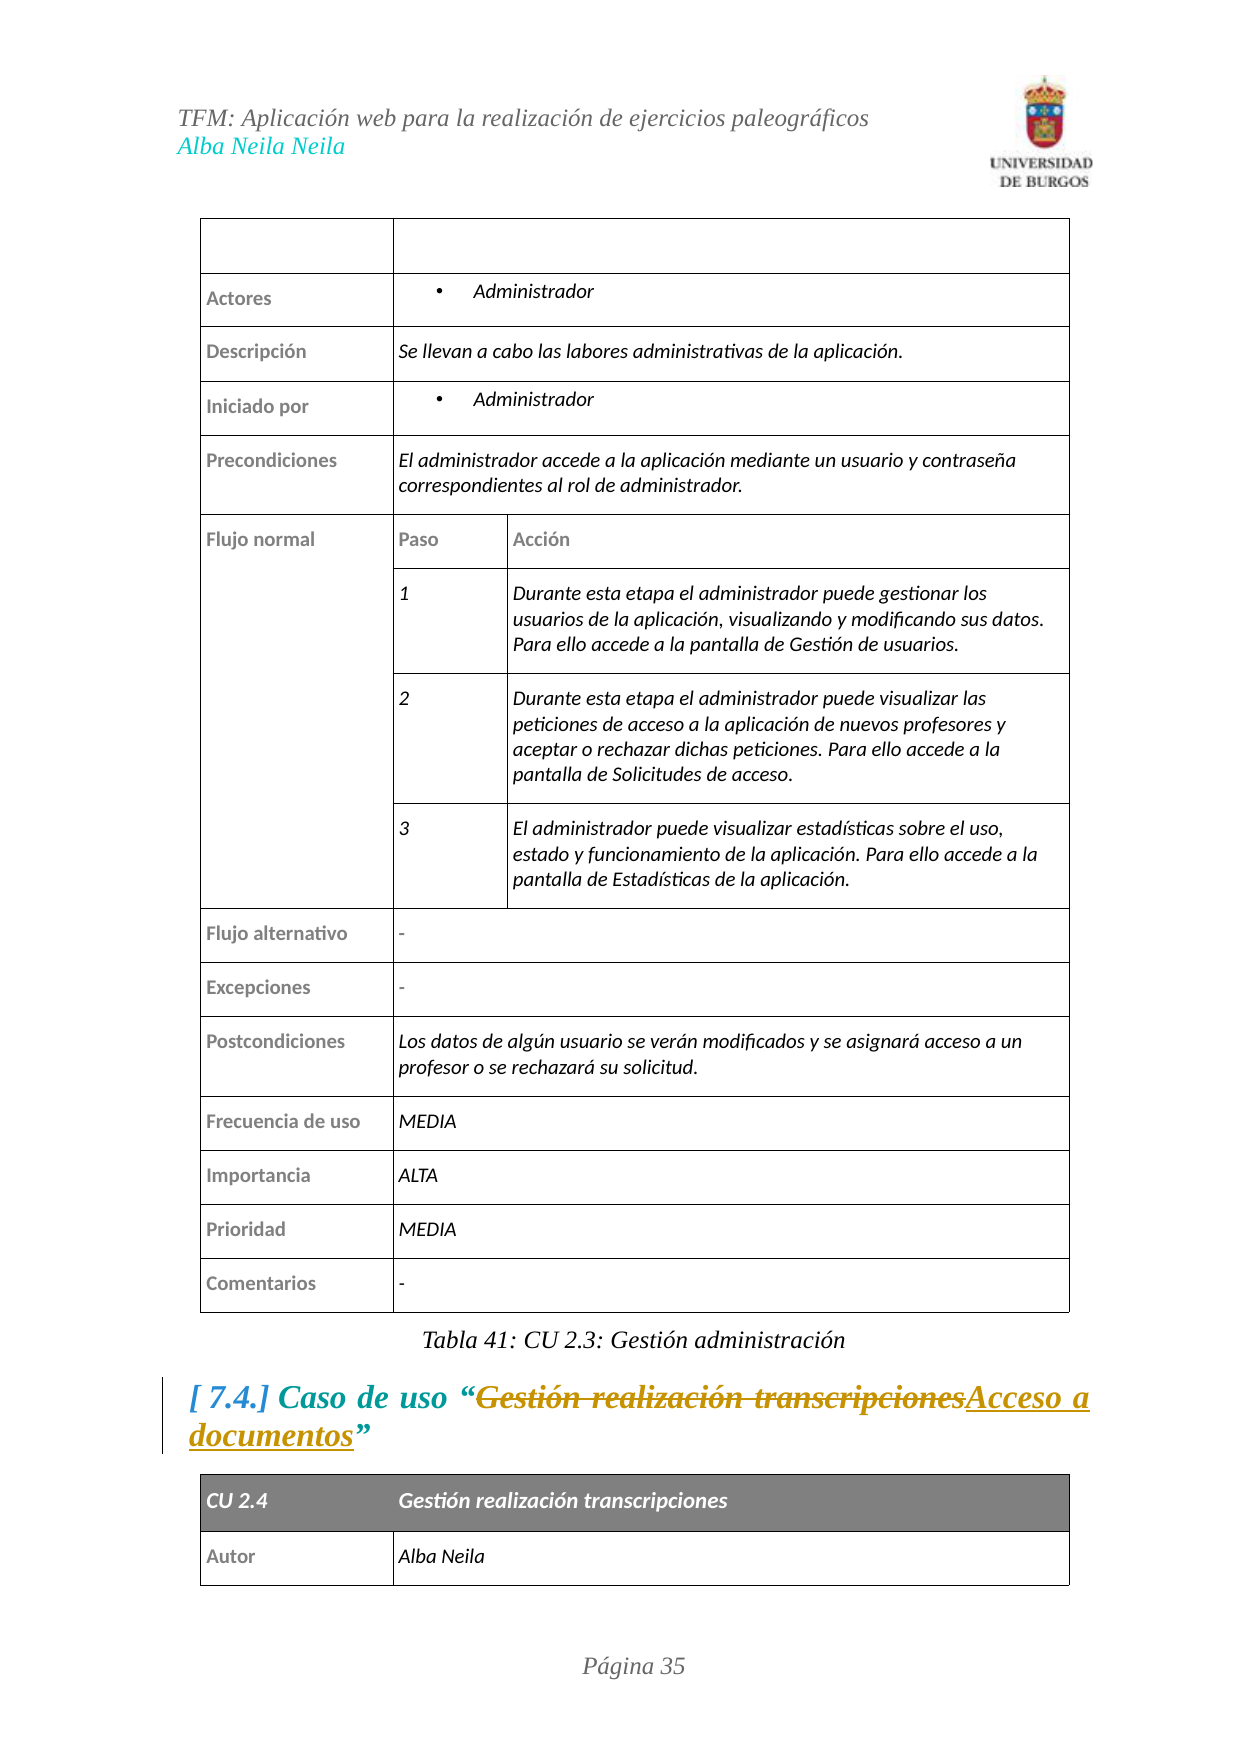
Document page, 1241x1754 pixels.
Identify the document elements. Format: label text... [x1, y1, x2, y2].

table_cell Los datos de algún usuario se verán modificados y se asignará acceso a un profesor o se rechazará su solicitud. [394, 1017, 1069, 1096]
table_cell Flujo alternativo [201, 909, 393, 962]
table_cell MEDIA [394, 1097, 1069, 1150]
table_cell Durante esta etapa el administrador puede gestionar los usuarios de la aplicación, visualizando y modificando sus datos. Para ello accede a la pantalla de Gestión de usuarios. [508, 569, 1069, 673]
table_cell - [394, 1259, 1069, 1312]
table_cell Importancia [201, 1151, 393, 1204]
table_cell - [394, 909, 1069, 962]
table_cell El administrador accede a la aplicación mediante un usuario y contraseña correspondientes al rol de administrador. [394, 436, 1069, 514]
table_cell Iniciado por [201, 382, 393, 434]
table_cell 3 [394, 804, 507, 908]
table_header CU 2.4 [201, 1475, 393, 1531]
subtitle Caso de uso “Acceso a documentos” [189, 1377, 1092, 1454]
table_cell Comentarios [201, 1259, 393, 1312]
table_cell Actores [201, 274, 393, 326]
table_cell El administrador puede visualizar estadísticas sobre el uso, estado y funcionamiento de la aplicación. Para ello accede a la pantalla de Estadísticas de la aplicación. [508, 804, 1069, 908]
table_cell MEDIA [394, 1205, 1069, 1258]
table_cell Administrador [394, 274, 1069, 326]
table_cell Prioridad [201, 1205, 393, 1258]
picture [990, 75, 1093, 187]
table_cell Administrador [394, 382, 1069, 434]
table_cell Paso [394, 515, 507, 568]
table_cell Alba Neila [394, 1532, 1069, 1585]
table_cell 1 [394, 569, 507, 673]
table_cell Acción [508, 515, 1069, 568]
table_cell 2 [394, 674, 507, 803]
table_cell Excepciones [201, 963, 393, 1016]
table_cell ALTA [394, 1151, 1069, 1204]
table_cell Postcondiciones [201, 1017, 393, 1096]
table_cell Descripción [201, 327, 393, 381]
table_cell Precondiciones [201, 436, 393, 514]
table_cell Frecuencia de uso [201, 1097, 393, 1150]
table_cell Se llevan a cabo las labores administrativas de la aplicación. [394, 327, 1069, 381]
table_cell - [394, 963, 1069, 1016]
table_cell Durante esta etapa el administrador puede visualizar las peticiones de acceso a la aplicación de nuevos profesores y aceptar o rechazar dichas peticiones. Para ello accede a la pantalla de Solicitudes de acceso. [508, 674, 1069, 803]
table_cell [394, 219, 1069, 272]
text Tabla 41: CU 2.3: Gestión administración [177, 1325, 1092, 1353]
table_cell Flujo normal [201, 515, 393, 908]
table_header Gestión realización transcripciones [393, 1475, 1069, 1531]
table_cell Autor [201, 1532, 393, 1585]
table_cell [201, 219, 393, 272]
